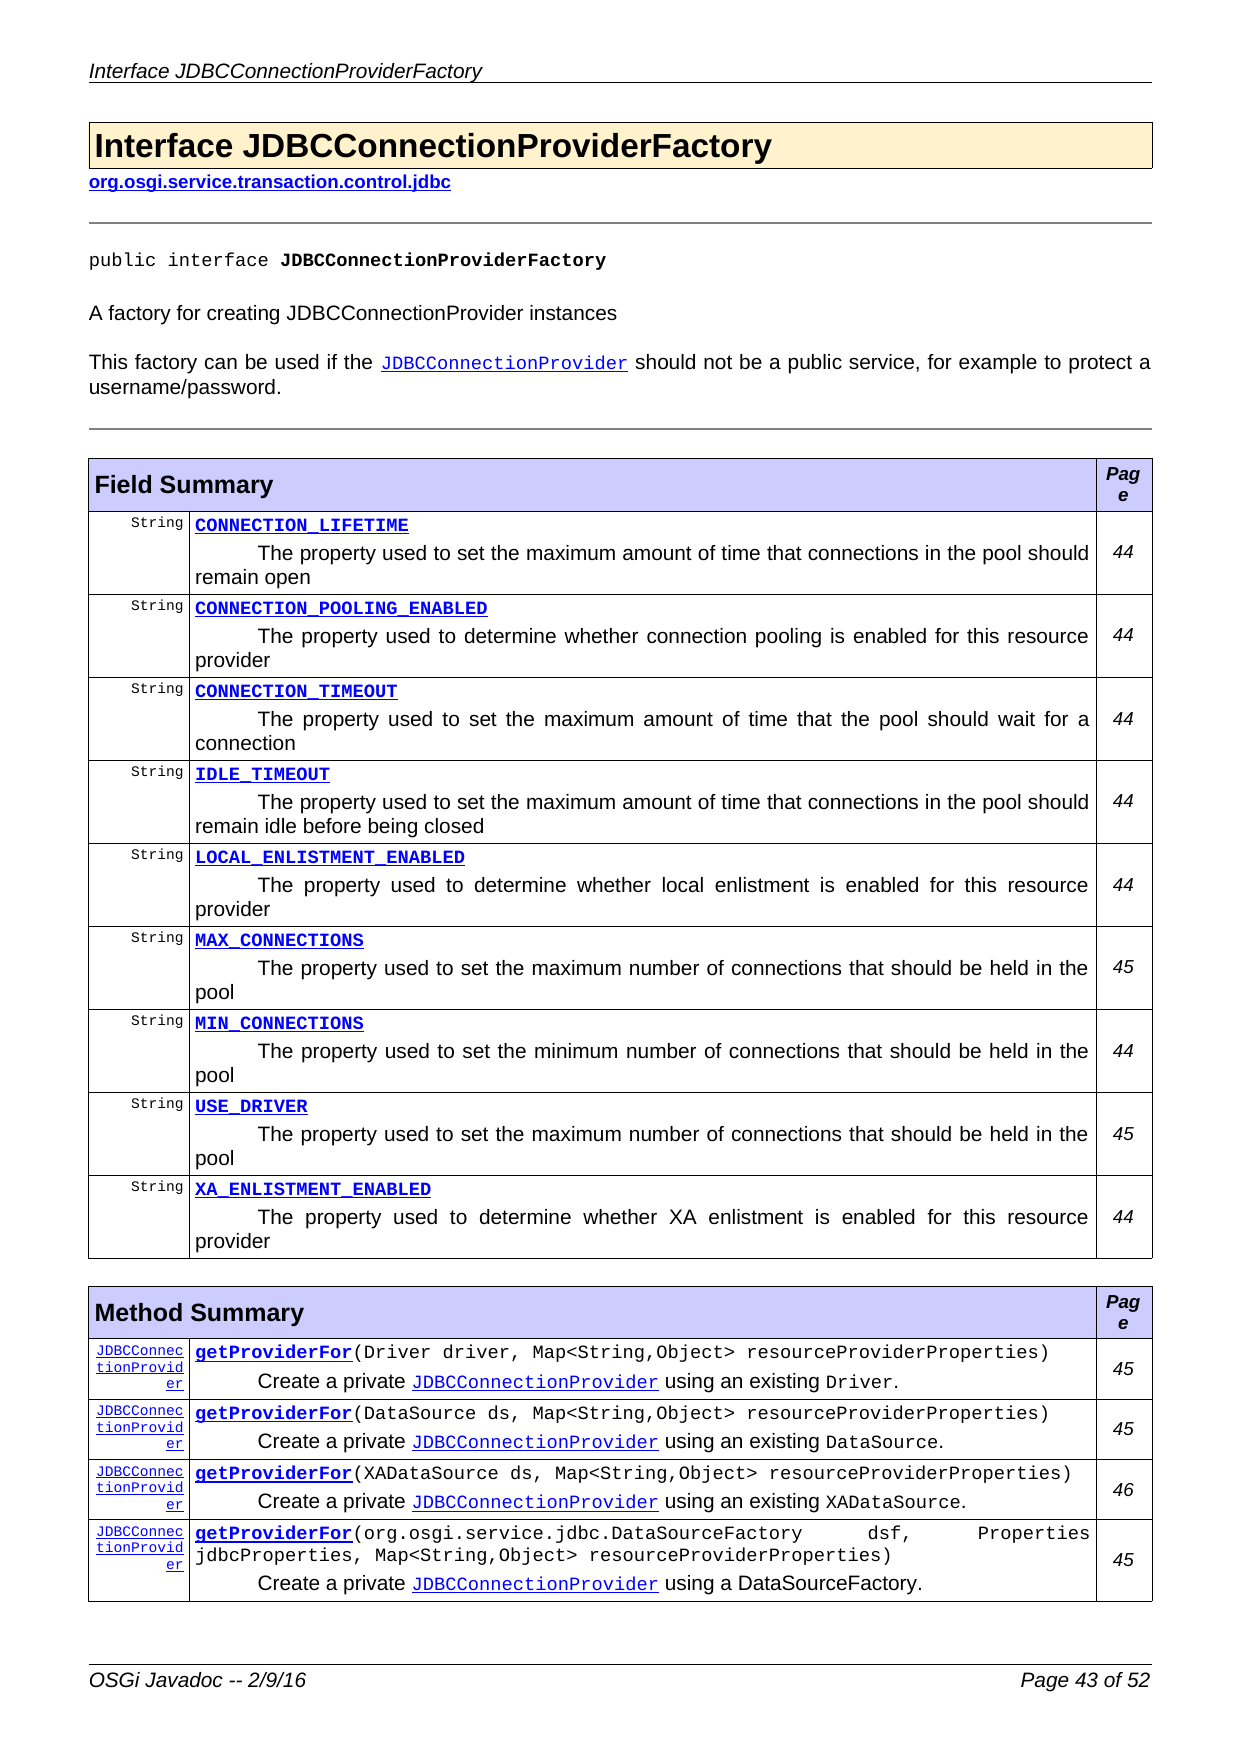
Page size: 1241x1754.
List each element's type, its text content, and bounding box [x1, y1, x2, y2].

table_cell String [89, 595, 189, 677]
table_cell LOCAL_ENLISTMENT_ENABLED The property used to determine whether local enlistment is enabled for this resource provider [190, 844, 1096, 926]
table_cell MAX_CONNECTIONS The property used to set the maximum number of connections that should be held in the pool [190, 927, 1096, 1009]
table_cell 44 [1097, 1520, 1152, 1601]
table_cell getProviderFor(XADataSource ds, Map<String,Object> resourceProviderProperties) Create a private JDBCConnectionProvider using an existing XADataSource. [190, 1460, 1096, 1519]
table_cell 44 [1097, 1339, 1152, 1399]
table_cell String [89, 1176, 189, 1258]
table_cell CONNECTION_LIFETIME The property used to set the maximum amount of time that connections in the pool should remain open [190, 512, 1096, 593]
table_cell String [89, 1093, 189, 1175]
table_cell CONNECTION_POOLING_ENABLED The property used to determine whether connection pooling is enabled for this resource provider [190, 595, 1096, 677]
table_cell XA_ENLISTMENT_ENABLED The property used to determine whether XA enlistment is enabled for this resource provider [190, 1176, 1096, 1258]
table_cell IDLE_TIMEOUT The property used to set the maximum amount of time that connections in the pool should remain idle before being closed [190, 761, 1096, 843]
table_cell 43 [1097, 761, 1152, 843]
table_cell USE_DRIVER The property used to set the maximum number of connections that should be held in the pool [190, 1093, 1096, 1175]
table_cell 43 [1097, 1010, 1152, 1092]
table_cell String [89, 761, 189, 843]
table_header Page [1097, 459, 1152, 511]
table_header Field Summary [89, 459, 1096, 511]
table_cell String [89, 678, 189, 759]
table_cell getProviderFor(org.osgi.service.jdbc.DataSourceFactory dsf, Properties jdbcProperties, Map<String,Object> resourceProviderProperties) Create a private JDBCConnectionProvider using a DataSourceFactory. [190, 1520, 1096, 1601]
table_cell 43 [1097, 844, 1152, 926]
text org.osgi.service.transaction.control.jdbc [88, 171, 1152, 193]
table_header Method Summary [89, 1287, 1096, 1338]
table_cell String [89, 1010, 189, 1092]
table_cell 43 [1097, 678, 1152, 759]
text A factory for creating JDBCConnectionProvider instances [88, 301, 1152, 325]
table_cell 44 [1097, 1460, 1152, 1519]
table_cell 44 [1097, 1093, 1152, 1175]
table_cell CONNECTION_TIMEOUT The property used to set the maximum amount of time that the pool should wait for a connection [190, 678, 1096, 759]
table_cell MIN_CONNECTIONS The property used to set the minimum number of connections that should be held in the pool [190, 1010, 1096, 1092]
table_header Page [1097, 1287, 1152, 1338]
table_cell String [89, 844, 189, 926]
subtitle Interface JDBCConnectionProviderFactory [90, 123, 1152, 168]
table_cell 43 [1097, 927, 1152, 1009]
text public interface JDBCConnectionProviderFactory [88, 250, 1152, 272]
table_cell 43 [1097, 595, 1152, 677]
table_cell getProviderFor(Driver driver, Map<String,Object> resourceProviderProperties) Create a private JDBCConnectionProvider using an existing Driver. [190, 1339, 1096, 1399]
table_cell getProviderFor(DataSource ds, Map<String,Object> resourceProviderProperties) Create a private JDBCConnectionProvider using an existing DataSource. [190, 1400, 1096, 1459]
table_cell String [89, 512, 189, 593]
table_cell 44 [1097, 1400, 1152, 1459]
table_cell JDBCConnectionProvider [89, 1520, 189, 1601]
text This factory can be used if the JDBCConnectionProvider should not be a public service, for example to protect a username/password. [88, 350, 1152, 399]
table_cell 43 [1097, 512, 1152, 593]
table_cell 43 [1097, 1176, 1152, 1258]
table_cell JDBCConnectionProvider [89, 1339, 189, 1399]
table_cell JDBCConnectionProvider [89, 1400, 189, 1459]
table_cell String [89, 927, 189, 1009]
table_cell JDBCConnectionProvider [89, 1460, 189, 1519]
